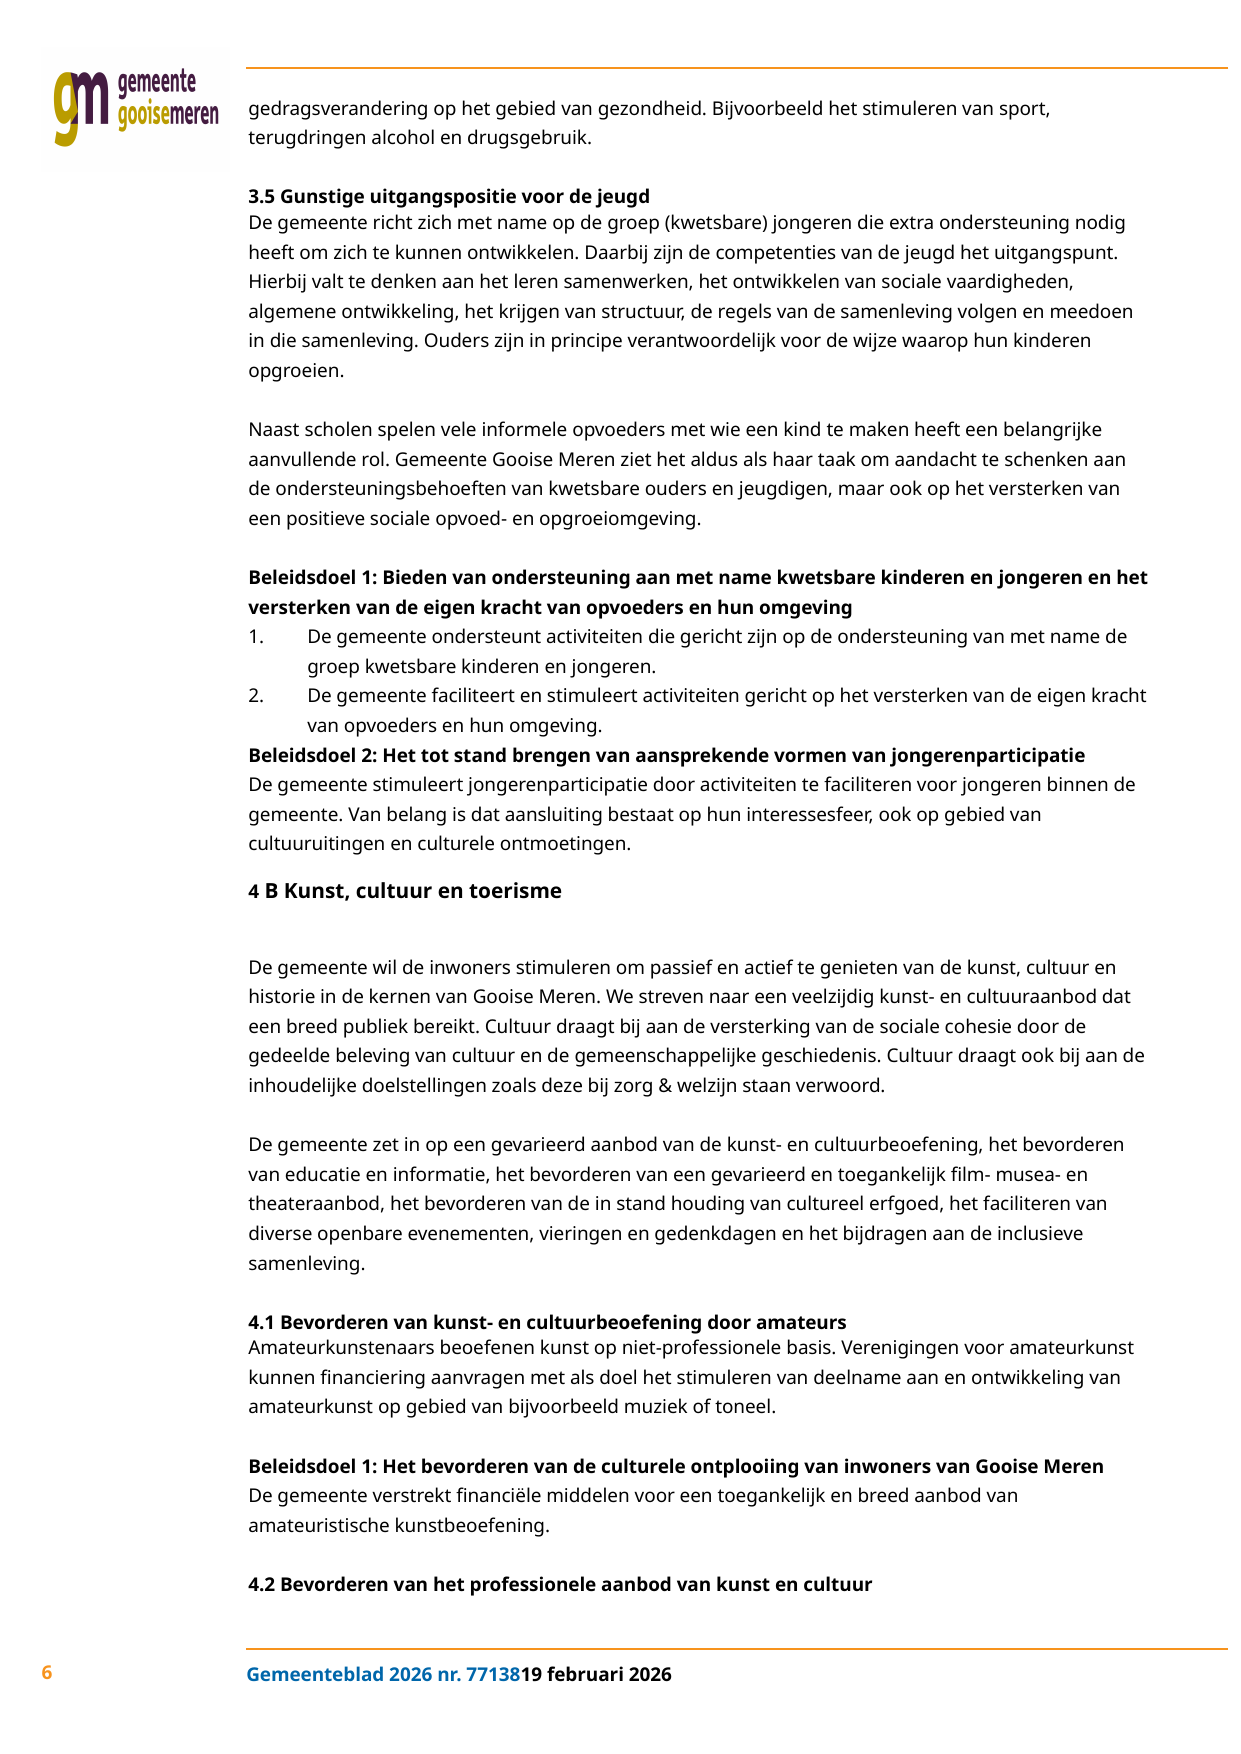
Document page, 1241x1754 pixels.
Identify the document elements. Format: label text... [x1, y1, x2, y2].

text Naast scholen spelen vele informele opvoeders met wie een kind te maken heeft een belangrijke aanvullende rol. Gemeente Gooise Meren ziet het aldus als haar taak om aandacht te schenken aan de ondersteuningsbehoeften van kwetsbare ouders en jeugdigen, maar ook op het versterken van een positieve sociale opvoed- en opgroeiomgeving. [248, 416, 1152, 531]
text gedragsverandering op het gebied van gezondheid. Bijvoorbeeld het stimuleren van sport, terugdringen alcohol en drugsgebruik. [248, 95, 1152, 150]
text De gemeente richt zich met name op de groep (kwetsbare) jongeren die extra ondersteuning nodig heeft om zich te kunnen ontwikkelen. Daarbij zijn de competenties van de jeugd het uitgangspunt. Hierbij valt te denken aan het leren samenwerken, het ontwikkelen van sociale vaardigheden, algemene ontwikkeling, het krijgen van structuur, de regels van de samenleving volgen en meedoen in die samenleving. Ouders zijn in principe verantwoordelijk voor de wijze waarop hun kinderen opgroeien. [248, 209, 1152, 383]
text 4.1 Bevorderen van kunst- en cultuurbeoefening door amateurs [248, 1309, 1152, 1334]
text Amateurkunstenaars beoefenen kunst op niet-professionele basis. Verenigingen voor amateurkunst kunnen financiering aanvragen met als doel het stimuleren van deelname aan en ontwikkeling van amateurkunst op gebied van bijvoorbeeld muziek of toneel. [248, 1334, 1152, 1419]
text 3.5 Gunstige uitgangspositie voor de jeugd [248, 183, 1152, 209]
picture [41, 47, 231, 172]
text De gemeente stimuleert jongerenparticipatie door activiteiten te faciliteren voor jongeren binnen de gemeente. Van belang is dat aansluiting bestaat op hun interessesfeer, ook op gebied van cultuuruitingen en culturele ontmoetingen. [248, 771, 1152, 856]
text De gemeente verstrekt financiële middelen voor een toegankelijk en breed aanbod van amateuristische kunstbeoefening. [248, 1482, 1152, 1538]
text Beleidsdoel 1: Het bevorderen van de culturele ontplooiing van inwoners van Gooise Meren [248, 1453, 1152, 1479]
text Beleidsdoel 1: Bieden van ondersteuning aan met name kwetsbare kinderen en jongeren en het versterken van de eigen kracht van opvoeders en hun omgeving [248, 564, 1152, 619]
text Beleidsdoel 2: Het tot stand brengen van aansprekende vormen van jongerenparticipatie [248, 742, 1152, 767]
list De gemeente faciliteert en stimuleert activiteiten gericht op het versterken van de eigen kracht van opvoeders en hun omgeving. [248, 683, 1152, 738]
text 4.2 Bevorderen van het professionele aanbod van kunst en cultuur [248, 1571, 1152, 1597]
text De gemeente wil de inwoners stimuleren om passief en actief te genieten van de kunst, cultuur en historie in de kernen van Gooise Meren. We streven naar een veelzijdig kunst- en cultuuraanbod dat een breed publiek bereikt. Cultuur draagt bij aan de versterking van de sociale cohesie door de gedeelde beleving van cultuur en de gemeenschappelijke geschiedenis. Cultuur draagt ook bij aan de inhoudelijke doelstellingen zoals deze bij zorg & welzijn staan verwoord. [248, 954, 1152, 1098]
text De gemeente zet in op een gevarieerd aanbod van de kunst- en cultuurbeoefening, het bevorderen van educatie en informatie, het bevorderen van een gevarieerd en toegankelijk film- musea- en theateraanbod, het bevorderen van de in stand houding van cultureel erfgoed, het faciliteren van diverse openbare evenementen, vieringen en gedenkdagen en het bijdragen aan de inclusieve samenleving. [248, 1131, 1152, 1275]
text 4 B Kunst, cultuur en toerisme [248, 876, 1152, 904]
list De gemeente ondersteunt activiteiten die gericht zijn op de ondersteuning van met name de groep kwetsbare kinderen en jongeren. [248, 623, 1152, 679]
